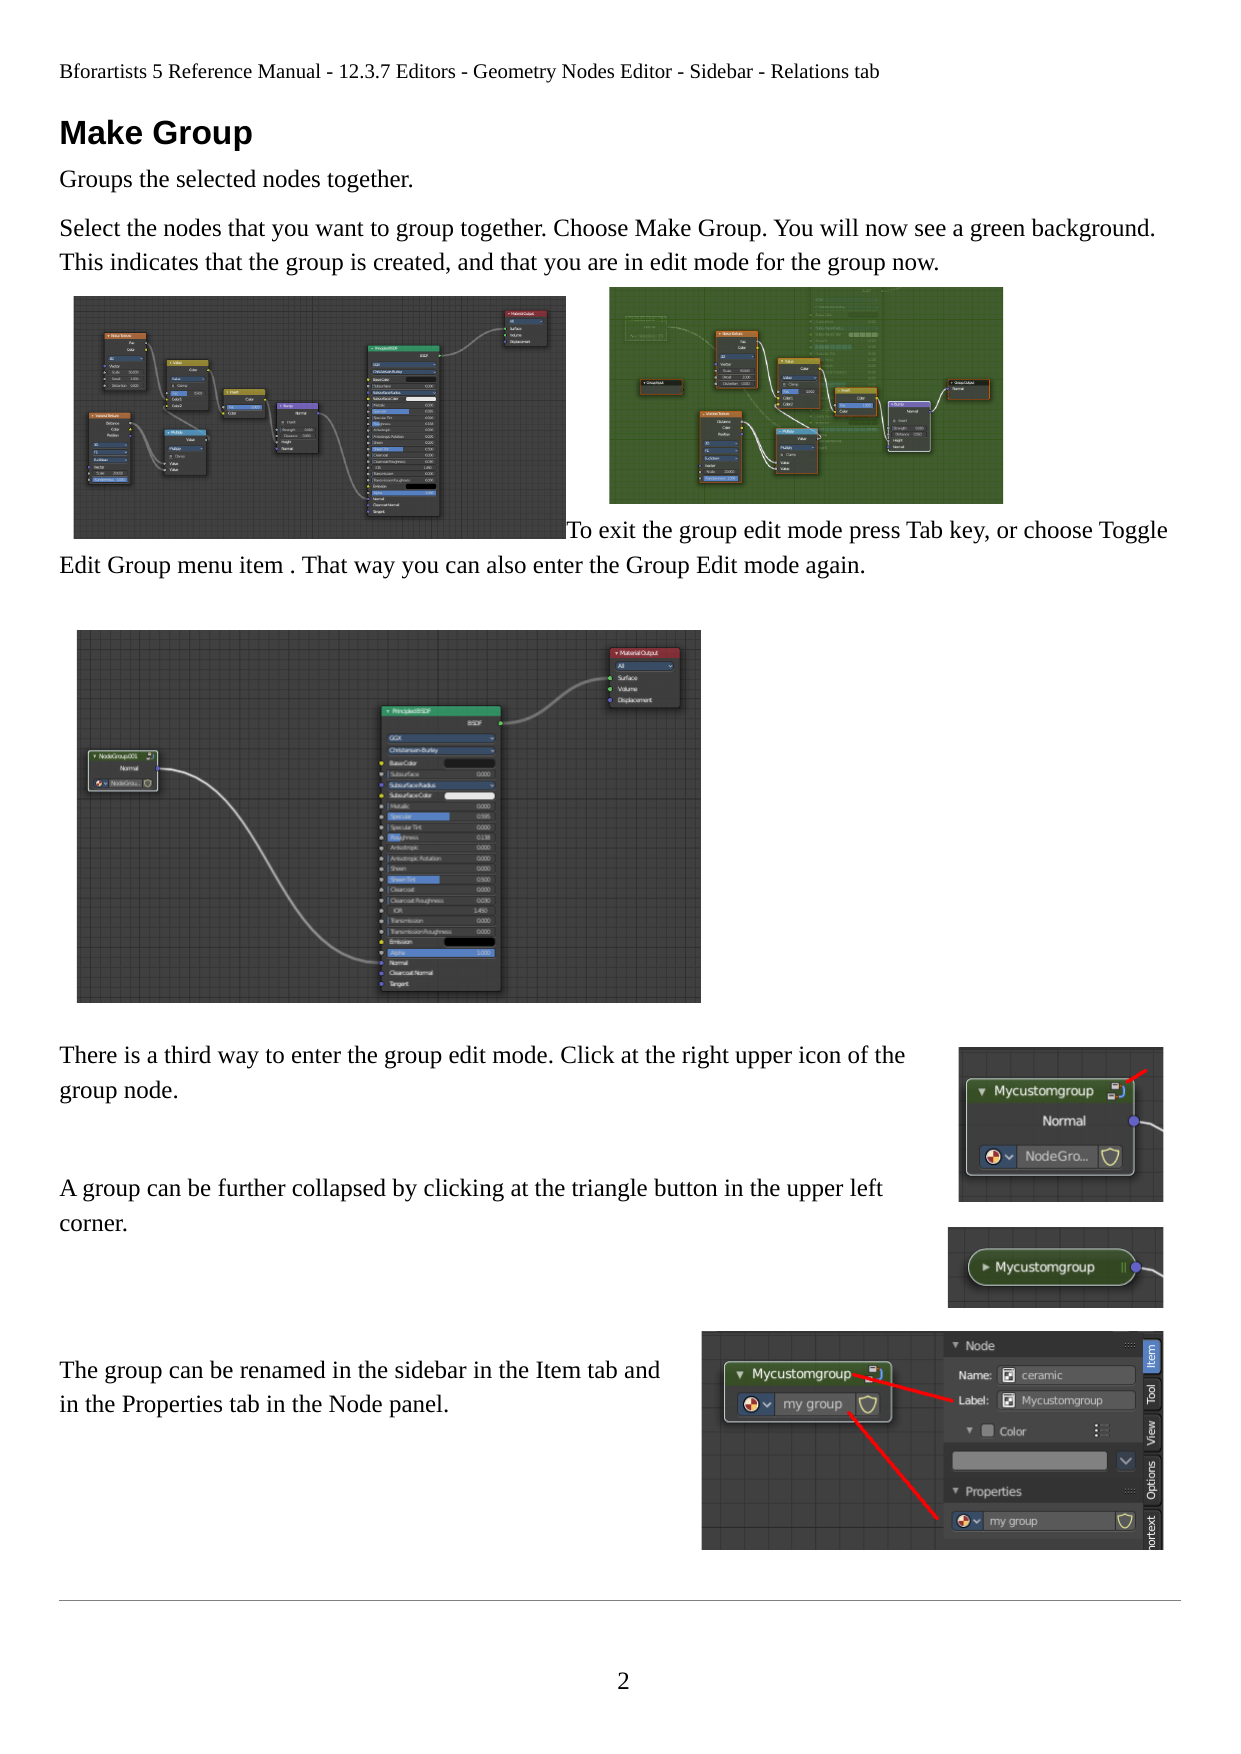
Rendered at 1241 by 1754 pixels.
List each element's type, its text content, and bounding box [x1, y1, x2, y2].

text The group can be renamed in the sidebar in the Item tab and in the Properties tab in the Node panel. [59, 1355, 701, 1418]
picture [76, 630, 701, 1003]
picture [609, 287, 1004, 504]
text There is a third way to enter the group edit mode. Click at the right upper icon of the group node. [59, 1041, 1181, 1104]
picture [947, 1227, 1164, 1308]
picture [73, 296, 566, 539]
picture [958, 1047, 1164, 1202]
picture [701, 1331, 1164, 1550]
subtitle Make Group [59, 113, 1181, 151]
text A group can be further collapsed by clicking at the triangle button in the upper left corner. [59, 1173, 1181, 1236]
text Groups the selected nodes together. [59, 164, 1181, 192]
text To exit the group edit mode press Tab key, or choose Toggle Edit Group menu item . That way you can also enter the Group Edit mode again. [59, 516, 1181, 579]
text Select the nodes that you want to group together. Choose Make Group. You will now see a green background. This indicates that the group is created, and that you are in edit mode for the group now. [59, 213, 1181, 276]
